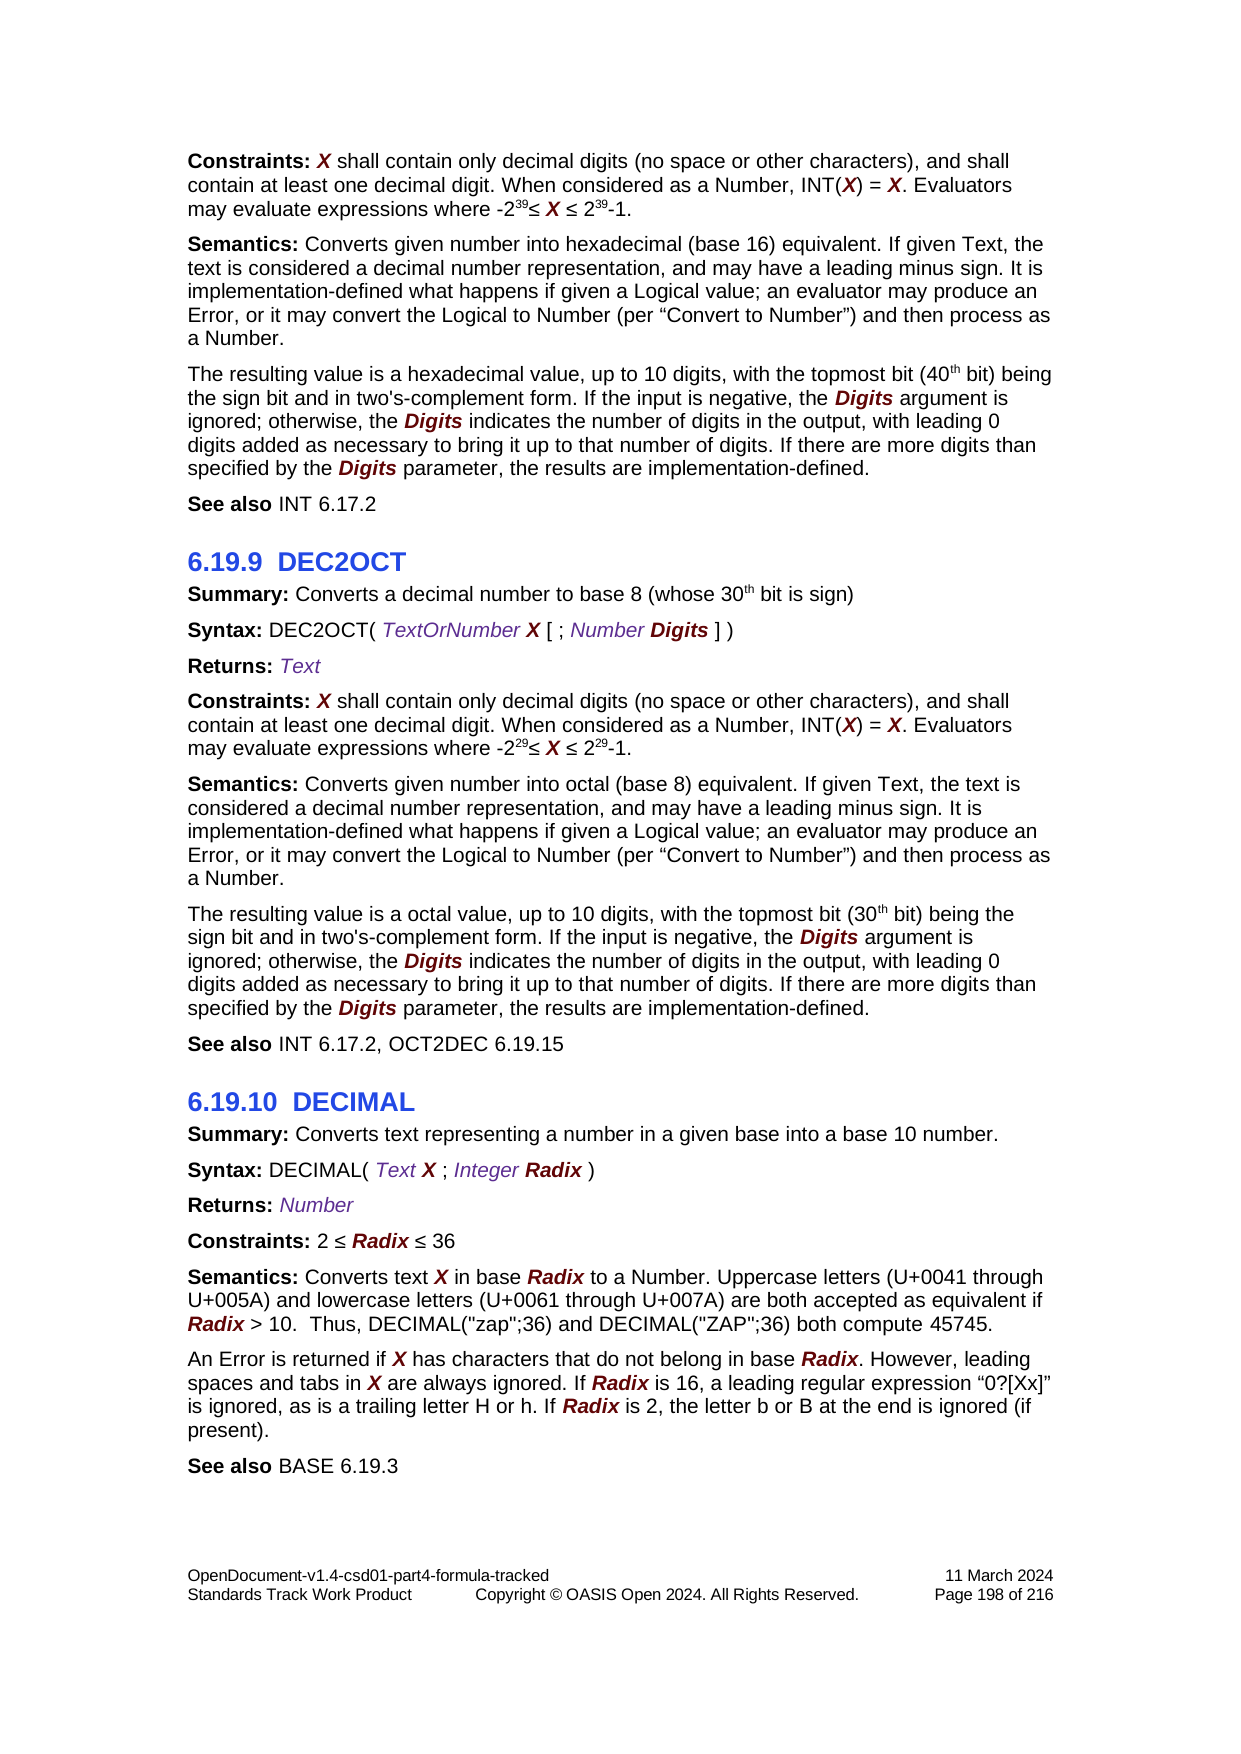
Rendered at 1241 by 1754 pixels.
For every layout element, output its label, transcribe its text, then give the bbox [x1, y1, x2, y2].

subtitle DEC2OCT [187, 547, 1053, 577]
text Semantics: Converts given number into octal (base 8) equivalent. If given Text, the text is considered a decimal number representation, and may have a leading minus sign. It is implementation-defined what happens if given a Logical value; an evaluator may produce an Error, or it may convert the Logical to Number (per “Convert to Number”) and then process as a Number. [187, 772, 1053, 890]
text An Error is returned if X has characters that do not belong in base Radix. However, leading spaces and tabs in X are always ignored. If Radix is 16, a leading regular expression “0?[Xx]” is ignored, as is a trailing letter H or h. If Radix is 2, the letter b or B at the end is ignored (if present). [187, 1348, 1053, 1442]
text Constraints: X shall contain only decimal digits (no space or other characters), and shall contain at least one decimal digit. When considered as a Number, INT(X) = X. Evaluators may evaluate expressions where -239≤ X ≤ 239-1. [187, 150, 1053, 221]
text The resulting value is a octal value, up to 10 digits, with the topmost bit (30th bit) being the sign bit and in two's-complement form. If the input is negative, the Digits argument is ignored; otherwise, the Digits indicates the number of digits in the output, with leading 0 digits added as necessary to bring it up to that number of digits. If there are more digits than specified by the Digits parameter, the results are implementation-defined. [187, 902, 1053, 1020]
text Summary: Converts text representing a number in a given base into a base 10 number. [187, 1123, 1053, 1146]
text The resulting value is a hexadecimal value, up to 10 digits, with the topmost bit (40th bit) being the sign bit and in two's-complement form. If the input is negative, the Digits argument is ignored; otherwise, the Digits indicates the number of digits in the output, with leading 0 digits added as necessary to bring it up to that number of digits. If there are more digits than specified by the Digits parameter, the results are implementation-defined. [187, 362, 1053, 480]
text Semantics: Converts text X in base Radix to a Number. Uppercase letters (U+0041 through U+005A) and lowercase letters (U+0061 through U+007A) are both accepted as equivalent if Radix > 10. Thus, DECIMAL("zap";36) and DECIMAL("ZAP";36) both compute 45745. [187, 1265, 1053, 1336]
text Syntax: DECIMAL( Text X ; Integer Radix ) [187, 1158, 1053, 1182]
subtitle DECIMAL [187, 1087, 1053, 1117]
text Semantics: Converts given number into hexadecimal (base 16) equivalent. If given Text, the text is considered a decimal number representation, and may have a leading minus sign. It is implementation-defined what happens if given a Logical value; an evaluator may produce an Error, or it may convert the Logical to Number (per “Convert to Number”) and then process as a Number. [187, 233, 1053, 350]
text Returns: Text [187, 654, 1053, 678]
text Syntax: DEC2OCT( TextOrNumber X [ ; Number Digits ] ) [187, 618, 1053, 642]
text Summary: Converts a decimal number to base 8 (whose 30th bit is sign) [187, 583, 1053, 606]
text See also BASE 6.19.3 [187, 1454, 1053, 1478]
text Constraints: X shall contain only decimal digits (no space or other characters), and shall contain at least one decimal digit. When considered as a Number, INT(X) = X. Evaluators may evaluate expressions where -229≤ X ≤ 229-1. [187, 690, 1053, 760]
text Returns: Number [187, 1194, 1053, 1217]
text See also INT 6.17.2, OCT2DEC 6.19.15 [187, 1032, 1053, 1056]
text Constraints: 2 ≤ Radix ≤ 36 [187, 1229, 1053, 1253]
text See also INT 6.17.2 [187, 492, 1053, 516]
